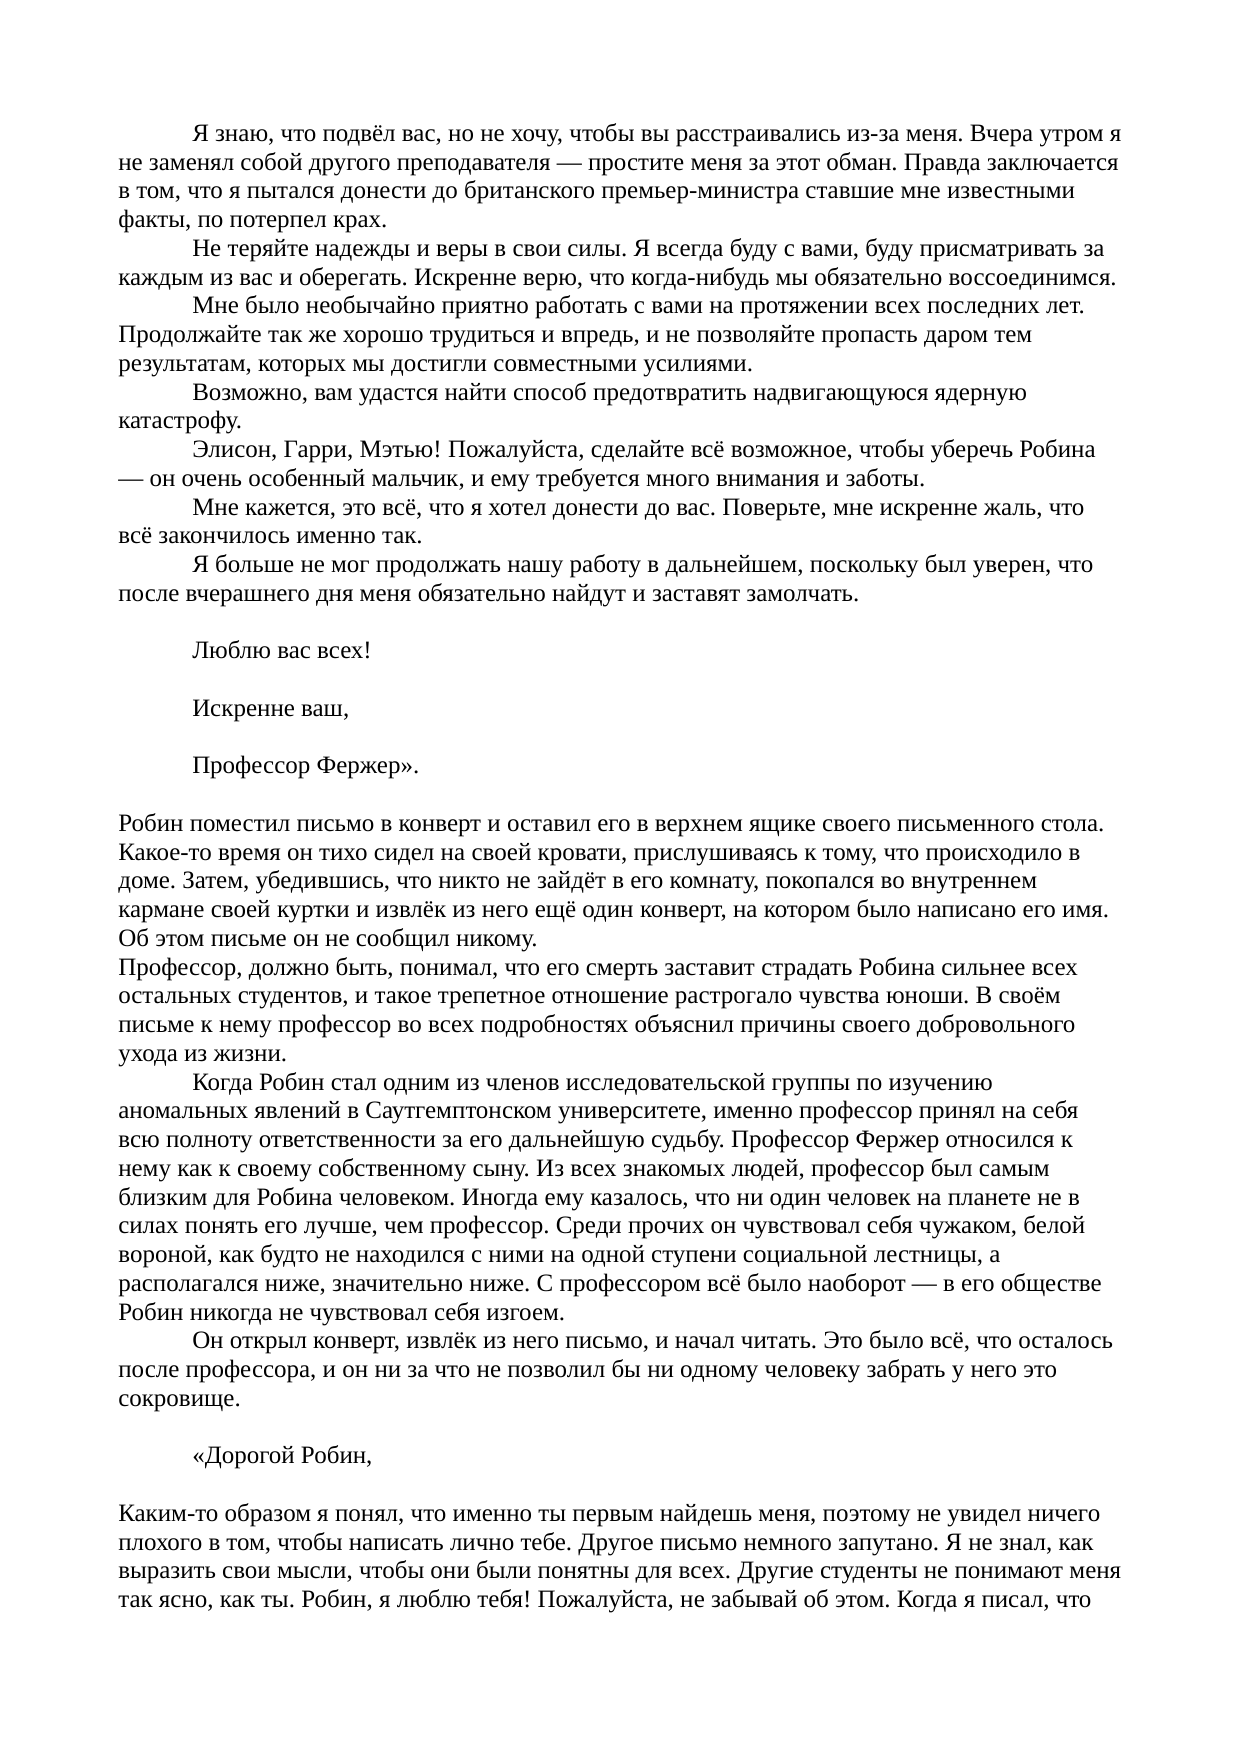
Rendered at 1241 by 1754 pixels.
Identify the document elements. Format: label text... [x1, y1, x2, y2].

text Каким-то образом я понял, что именно ты первым найдешь меня, поэтому не увидел ничего плохого в том, чтобы написать лично тебе. Другое письмо немного запутано. Я не знал, как выразить свои мысли, чтобы они были понятны для всех. Другие студенты не понимают меня так ясно, как ты. Робин, я люблю тебя! Пожалуйста, не забывай об этом. Когда я писал, что [118, 1498, 1122, 1613]
text Какое-то время он тихо сидел на своей кровати, прислушиваясь к тому, что происходило в доме. Затем, убедившись, что никто не зайдёт в его комнату, покопался во внутреннем кармане своей куртки и извлёк из него ещё один конверт, на котором было написано его имя. Об этом письме он не сообщил никому. [118, 837, 1122, 952]
text Я больше не мог продолжать нашу работу в дальнейшем, поскольку был уверен, что после вчерашнего дня меня обязательно найдут и заставят замолчать. [118, 549, 1122, 607]
text Когда Робин стал одним из членов исследовательской группы по изучению аномальных явлений в Саутгемптонском университете, именно профессор принял на себя всю полноту ответственности за его дальнейшую судьбу. Профессор Фержер относился к нему как к своему собственному сыну. Из всех знакомых людей, профессор был самым близким для Робина человеком. Иногда ему казалось, что ни один человек на планете не в силах понять его лучше, чем профессор. Среди прочих он чувствовал себя чужаком, белой вороной, как будто не находился с ними на одной ступени социальной лестницы, а располагался ниже, значительно ниже. С профессором всё было наоборот — в его обществе Робин никогда не чувствовал себя изгоем. [118, 1067, 1122, 1326]
text Люблю вас всех! [118, 636, 1122, 664]
text Мне кажется, это всё, что я хотел донести до вас. Поверьте, мне искренне жаль, что всё закончилось именно так. [118, 492, 1122, 549]
text Он открыл конверт, извлёк из него письмо, и начал читать. Это было всё, что осталось после профессора, и он ни за что не позволил бы ни одному человеку забрать у него это сокровище. [118, 1326, 1122, 1412]
text Элисон, Гарри, Мэтью! Пожалуйста, сделайте всё возможное, чтобы уберечь Робина — он очень особенный мальчик, и ему требуется много внимания и заботы. [118, 434, 1122, 492]
text «Дорогой Робин, [118, 1441, 1122, 1469]
text Мне было необычайно приятно работать с вами на протяжении всех последних лет. Продолжайте так же хорошо трудиться и впредь, и не позволяйте пропасть даром тем результатам, которых мы достигли совместными усилиями. [118, 291, 1122, 377]
text Я знаю, что подвёл вас, но не хочу, чтобы вы расстраивались из-за меня. Вчера утром я не заменял собой другого преподавателя — простите меня за этот обман. Правда заключается в том, что я пытался донести до британского премьер-министра ставшие мне известными факты, по потерпел крах. [118, 118, 1122, 233]
text Не теряйте надежды и веры в свои силы. Я всегда буду с вами, буду присматривать за каждым из вас и оберегать. Искренне верю, что когда-нибудь мы обязательно воссоединимся. [118, 233, 1122, 291]
text Робин поместил письмо в конверт и оставил его в верхнем ящике своего письменного стола. [118, 808, 1122, 837]
text Профессор Фержер». [118, 751, 1122, 779]
text Профессор, должно быть, понимал, что его смерть заставит страдать Робина сильнее всех остальных студентов, и такое трепетное отношение растрогало чувства юноши. В своём письме к нему профессор во всех подробностях объяснил причины своего добровольного ухода из жизни. [118, 952, 1122, 1067]
text Возможно, вам удастся найти способ предотвратить надвигающуюся ядерную катастрофу. [118, 377, 1122, 434]
text Искренне ваш, [118, 693, 1122, 722]
